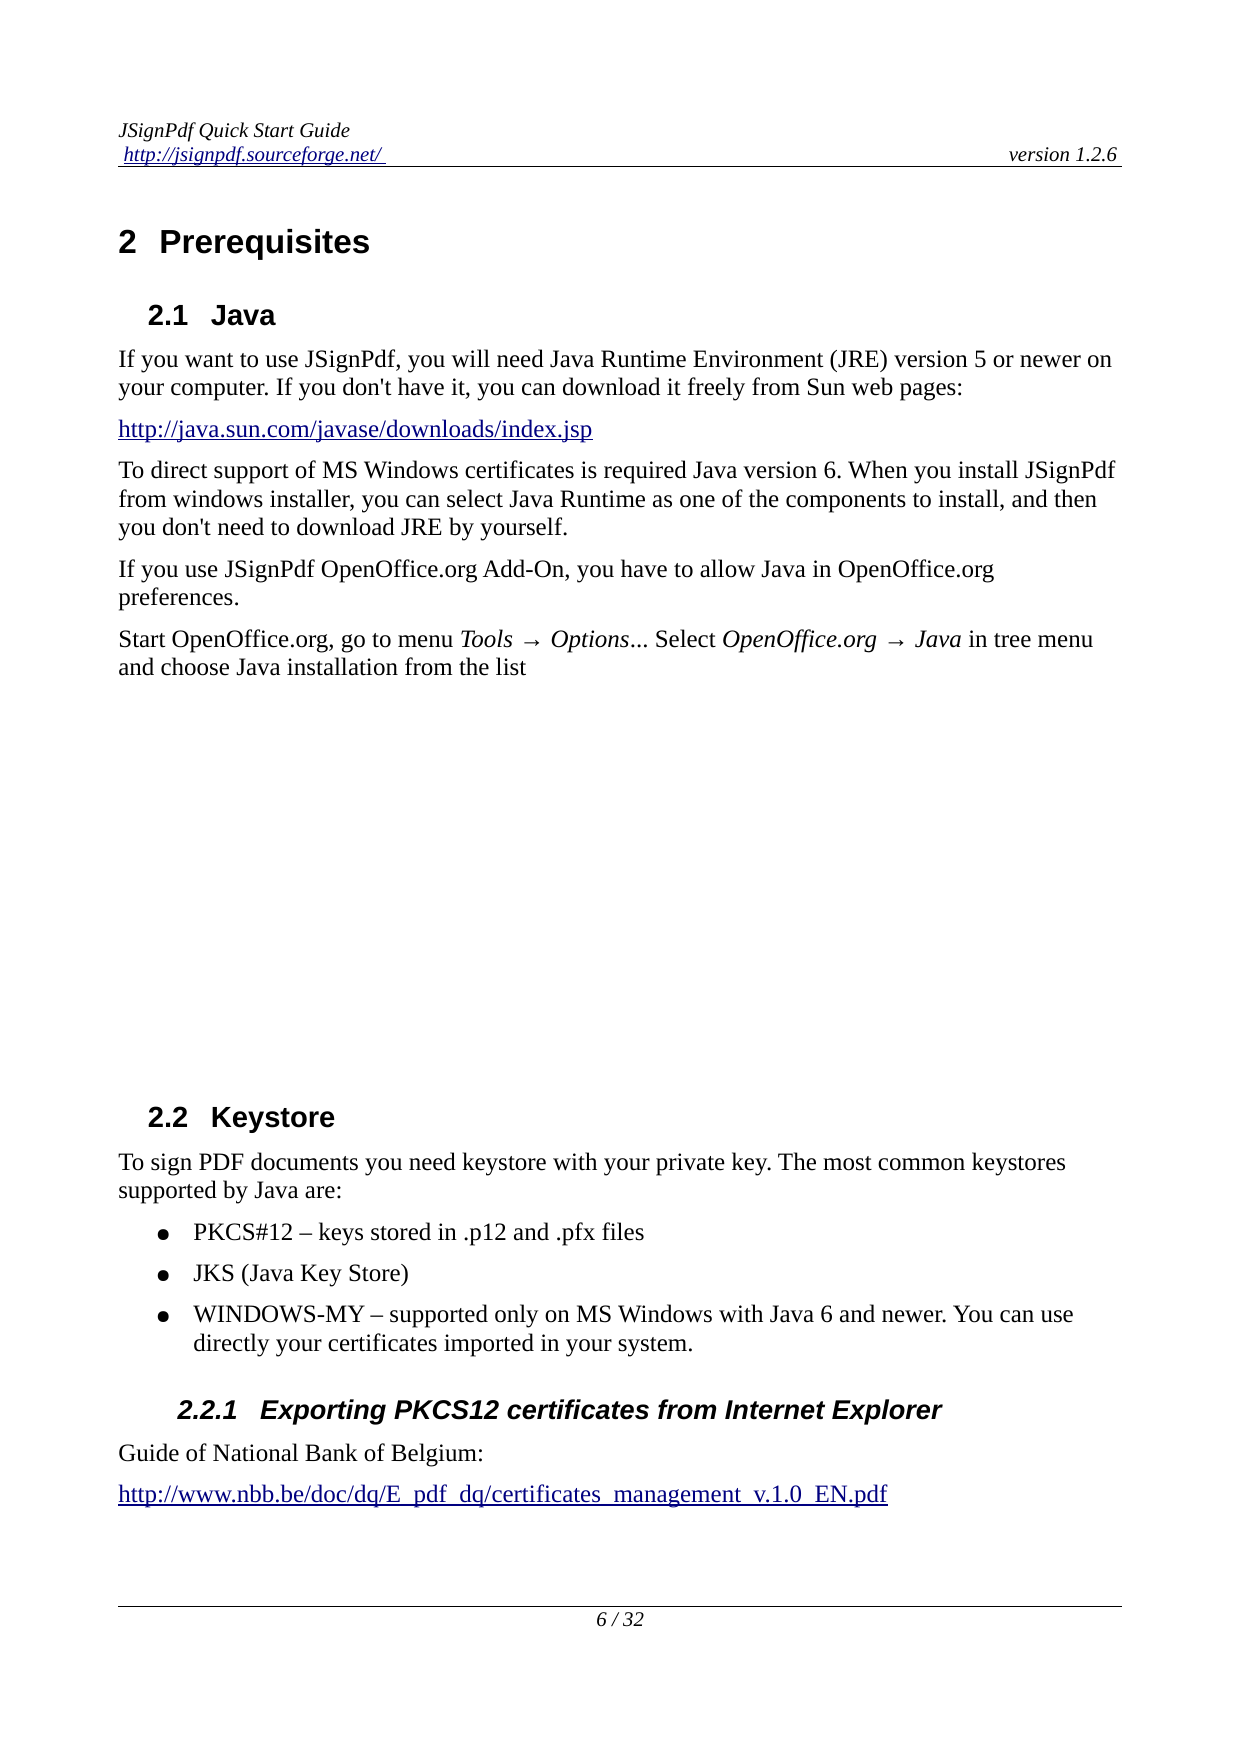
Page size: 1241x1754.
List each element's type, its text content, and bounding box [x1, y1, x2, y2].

list WINDOWS-MY – supported only on MS Windows with Java 6 and newer. You can use directly your certificates imported in your system. [156, 1299, 1122, 1357]
text To direct support of MS Windows certificates is required Java version 6. When you install JSignPdf from windows installer, you can select Java Runtime as one of the components to install, and then you don't need to download JRE by yourself. [118, 455, 1122, 541]
list PKCS#12 – keys stored in .p12 and .pfx files [156, 1217, 1122, 1245]
subtitle Java [148, 298, 1116, 331]
subtitle Exporting PKCS12 certificates from Internet Explorer [177, 1394, 1122, 1425]
text If you want to use JSignPdf, you will need Java Runtime Environment (JRE) version 5 or newer on your computer. If you don't have it, you can download it freely from Sun web pages: [118, 344, 1122, 401]
list JKS (Java Key Store) [156, 1258, 1122, 1287]
text If you use JSignPdf OpenOffice.org Add-On, you have to allow Java in OpenOffice.org preferences. [118, 554, 1122, 611]
text Start OpenOffice.org, go to menu Tools → Options... Select OpenOffice.org → Java in tree menu and choose Java installation from the list [118, 624, 1122, 681]
text http://www.nbb.be/doc/dq/E_pdf_dq/certificates_management_v.1.0_EN.pdf [118, 1479, 1122, 1508]
subtitle Prerequisites [118, 222, 1122, 260]
subtitle Keystore [148, 719, 1116, 1134]
text To sign PDF documents you need keystore with your private key. The most common keystores supported by Java are: [118, 1147, 1122, 1204]
text http://java.sun.com/javase/downloads/index.jsp [118, 414, 1122, 442]
text Guide of National Bank of Belgium: [118, 1438, 1122, 1467]
